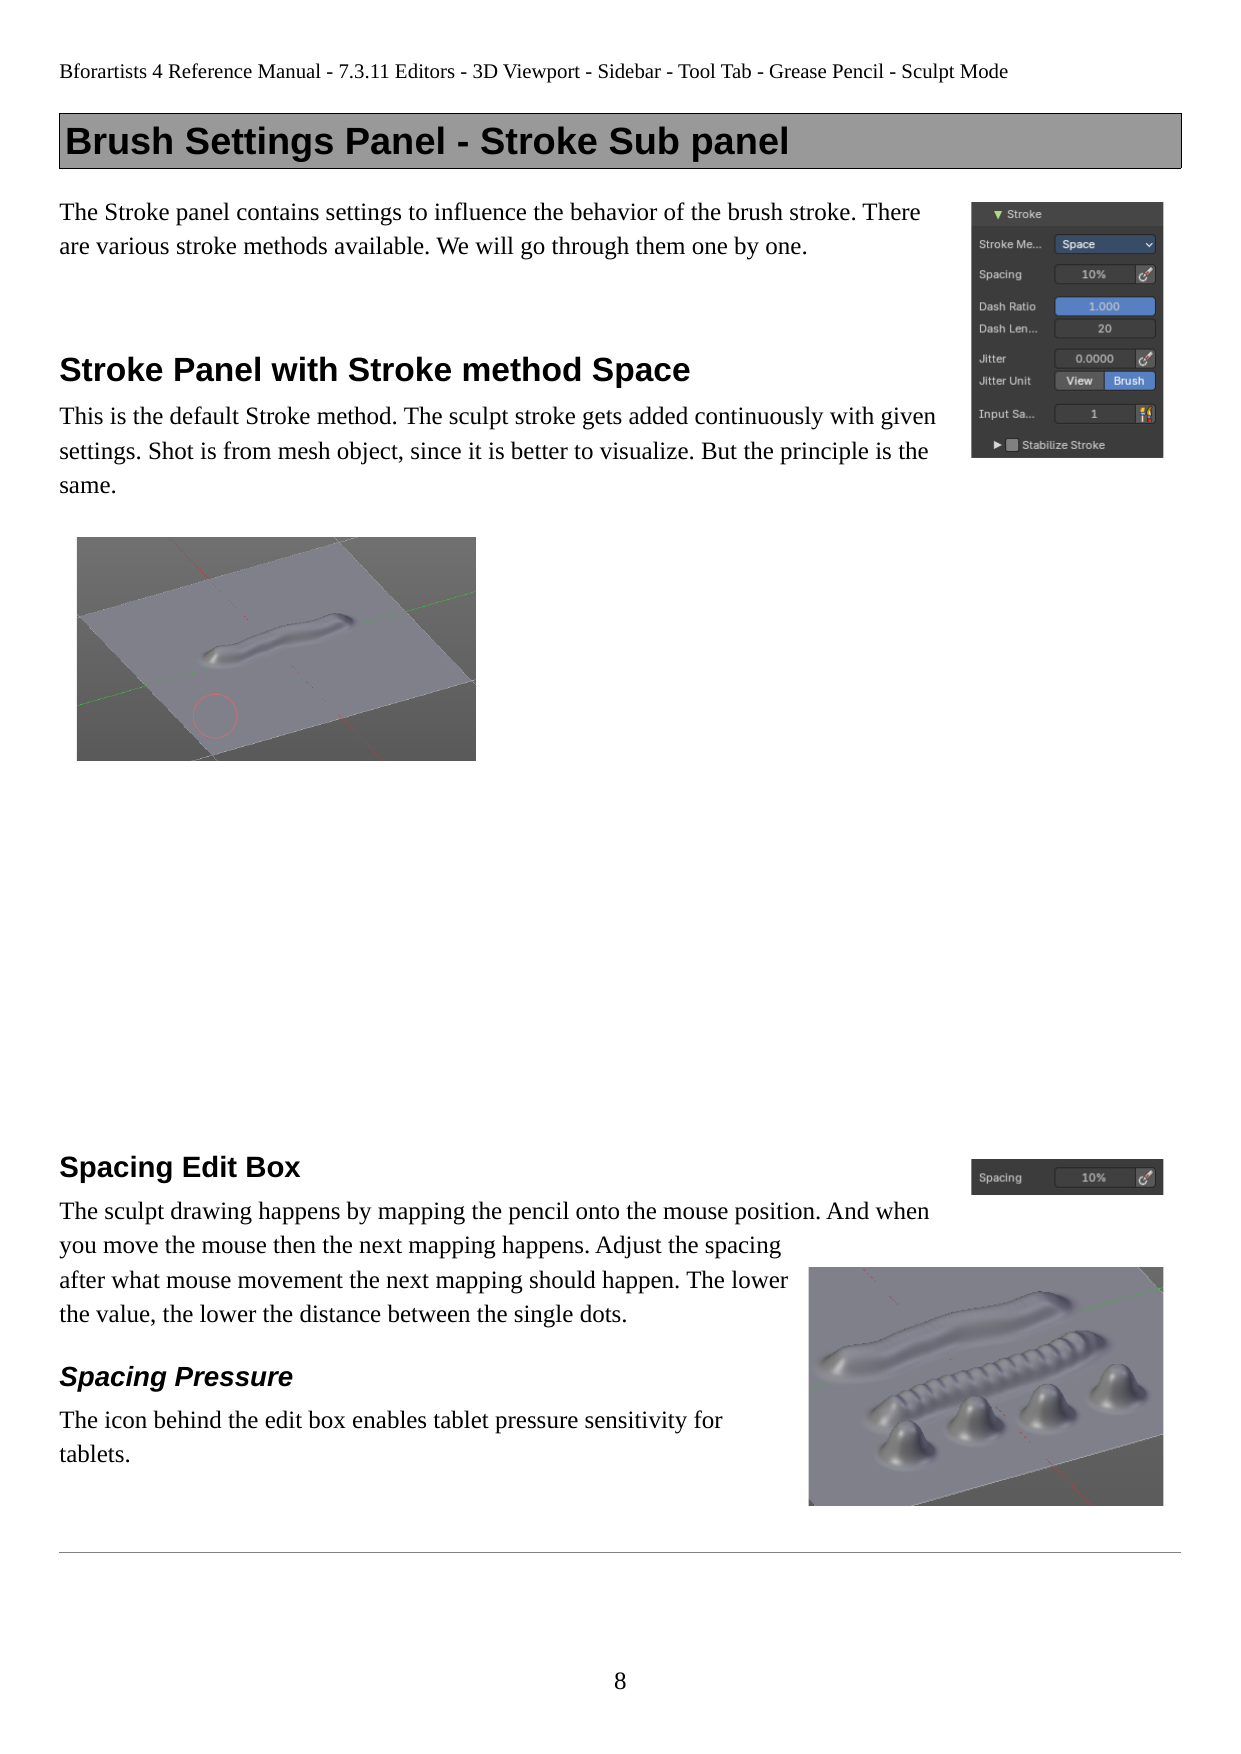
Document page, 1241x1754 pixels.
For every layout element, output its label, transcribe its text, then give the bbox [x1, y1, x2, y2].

text The Stroke panel contains settings to influence the behavior of the brush stroke. There are various stroke methods available. We will go through them one by one. [59, 197, 1181, 260]
picture [808, 1267, 1164, 1506]
picture [971, 1159, 1164, 1195]
subtitle [1164, 1361, 1181, 1393]
subtitle Spacing Edit Box [59, 1149, 1181, 1183]
text The sculpt drawing happens by mapping the pencil onto the mouse position. And when you move the mouse then the next mapping happens. Adjust the spacing after what mouse movement the next mapping should happen. The lower the value, the lower the distance between the single dots. [59, 1196, 1181, 1328]
table_header Brush Settings Panel - Stroke Sub panel [60, 114, 1181, 168]
text The icon behind the edit box enables tablet pressure sensitivity for tablets. [59, 1405, 808, 1468]
subtitle Spacing Pressure [59, 1361, 808, 1393]
subtitle Stroke Panel with Stroke method Space [59, 350, 971, 389]
picture [971, 202, 1164, 458]
picture [76, 537, 476, 761]
text This is the default Stroke method. The sculpt stroke gets added continuously with given settings. Shot is from mesh object, since it is better to visualize. But the principle is the same. [59, 401, 1181, 499]
